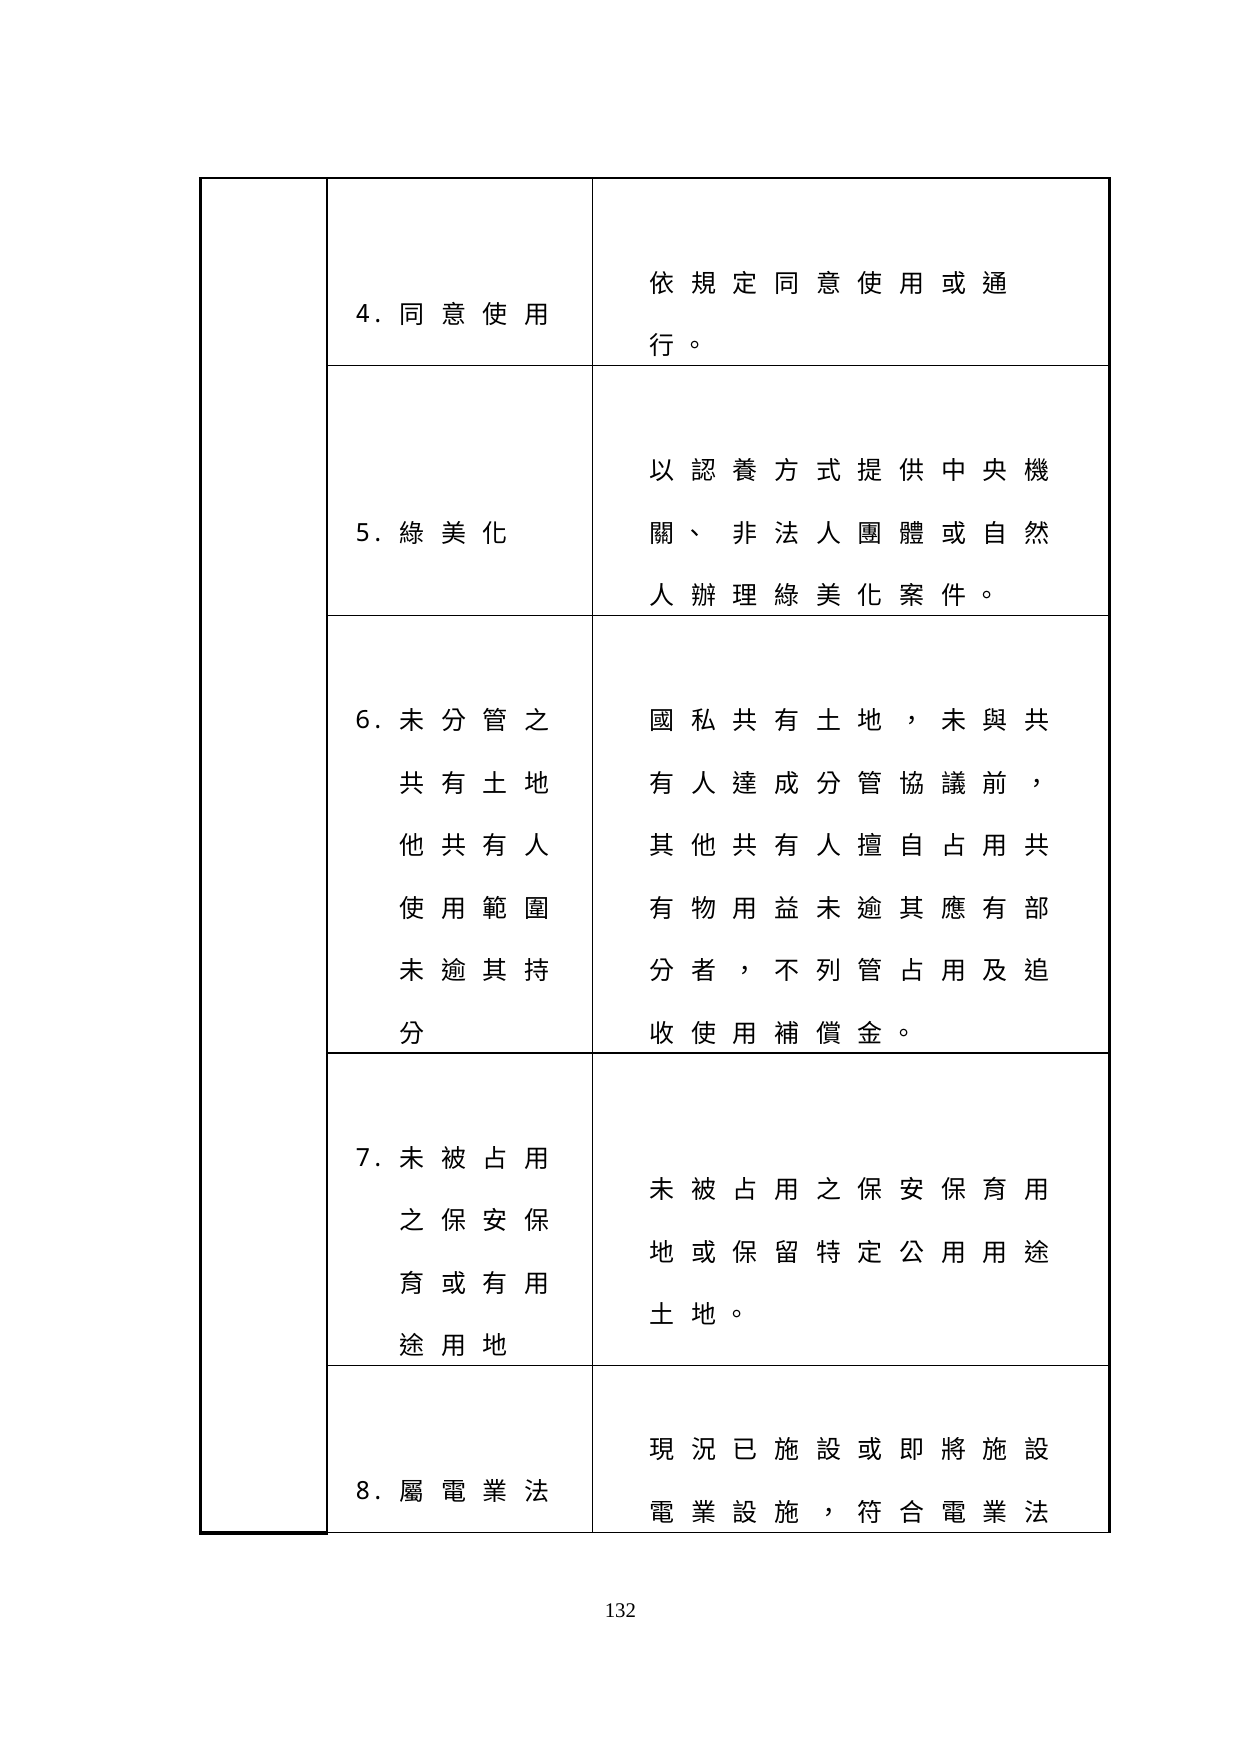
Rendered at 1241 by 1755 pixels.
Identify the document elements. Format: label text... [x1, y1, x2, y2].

table_cell 4.同意使用 [328, 179, 592, 365]
table_cell 7.未被占用之保安保育或有用途用地 [328, 1054, 592, 1365]
table_cell 國私共有土地，未與共有人達成分管協議前，其他共有人擅自占用共有物用益未逾其應有部分者，不列管占用及追收使用補償金。 [593, 616, 1108, 1052]
table_cell 5.綠美化 [328, 366, 592, 615]
table_cell 6.未分管之共有土地他共有人使用範圍未逾其持分 [328, 616, 592, 1052]
table_cell 依規定同意使用或通行。 [593, 179, 1108, 365]
table_cell 現況已施設或即將施設電業設施，符合電業法 [593, 1366, 1108, 1531]
table_cell [202, 179, 326, 1531]
table_cell 以認養方式提供中央機關、非法人團體或自然人辦理綠美化案件。 [593, 366, 1108, 615]
table_cell 8.屬電業法 [328, 1366, 592, 1531]
table_cell 未被占用之保安保育用地或保留特定公用用途土地。 [593, 1054, 1108, 1365]
